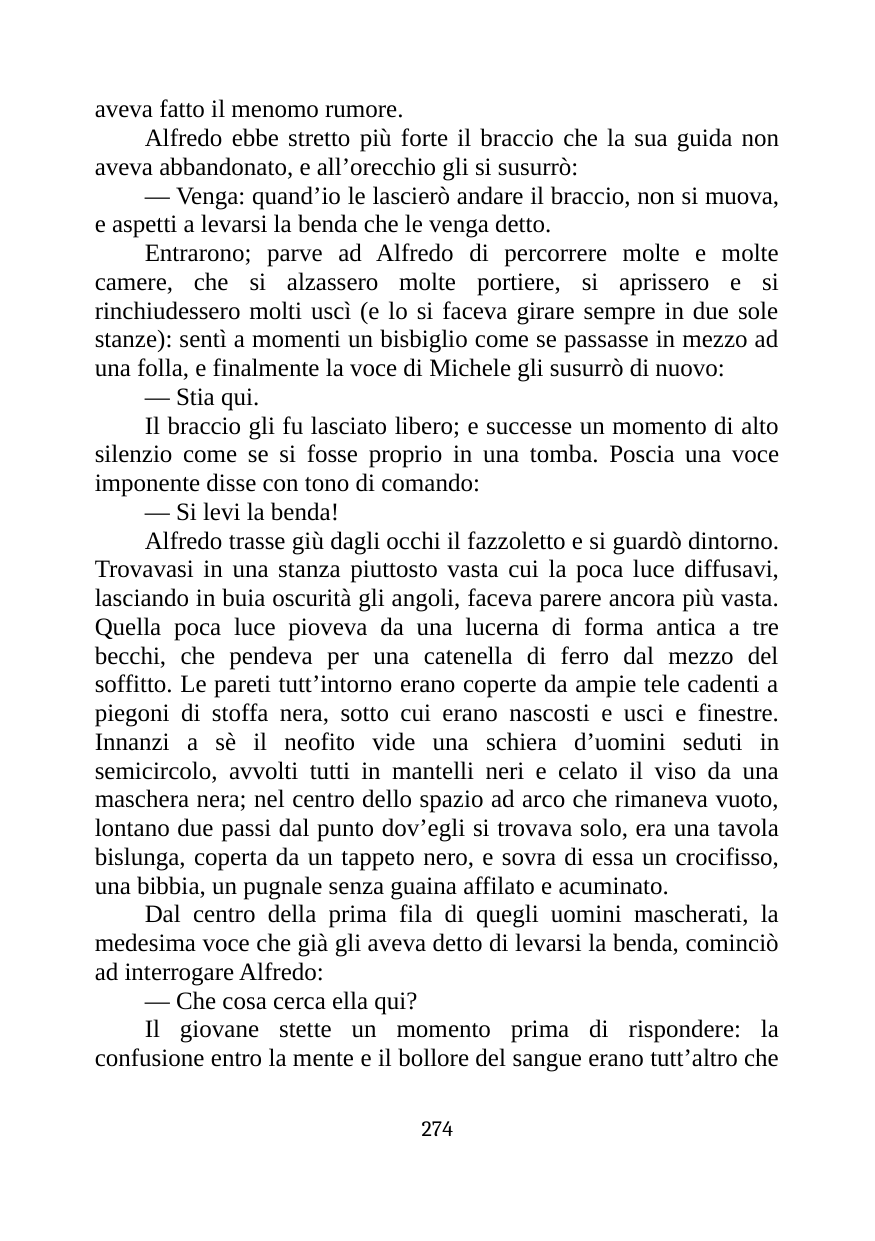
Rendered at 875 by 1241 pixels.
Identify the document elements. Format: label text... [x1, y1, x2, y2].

text aveva fatto il menomo rumore. [94, 94, 779, 123]
text — Venga: quand’io le lascierò andare il braccio, non si muova, e aspetti a levarsi la benda che le venga detto. [94, 181, 779, 238]
text — Si levi la benda! [94, 497, 779, 526]
text Il giovane stette un momento prima di rispondere: la confusione entro la mente e il bollore del sangue erano tutt’altro che [94, 1014, 779, 1072]
text Il braccio gli fu lasciato libero; e successe un momento di alto silenzio come se si fosse proprio in una tomba. Poscia una voce imponente disse con tono di comando: [94, 411, 779, 497]
text Alfredo ebbe stretto più forte il braccio che la sua guida non aveva abbandonato, e all’orecchio gli si susurrò: [94, 123, 779, 181]
text Alfredo trasse giù dagli occhi il fazzoletto e si guardò dintorno. Trovavasi in una stanza piuttosto vasta cui la poca luce diffusavi, lasciando in buia oscurità gli angoli, faceva parere ancora più vasta. Quella poca luce pioveva da una lucerna di forma antica a tre becchi, che pendeva per una catenella di ferro dal mezzo del soffitto. Le pareti tutt’intorno erano coperte da ampie tele cadenti a piegoni di stoffa nera, sotto cui erano nascosti e usci e finestre. Innanzi a sè il neofito vide una schiera d’uomini seduti in semicircolo, avvolti tutti in mantelli neri e celato il viso da una maschera nera; nel centro dello spazio ad arco che rimaneva vuoto, lontano due passi dal punto dov’egli si trovava solo, era una tavola bislunga, coperta da un tappeto nero, e sovra di essa un crocifisso, una bibbia, un pugnale senza guaina affilato e acuminato. [94, 526, 779, 899]
text Entrarono; parve ad Alfredo di percorrere molte e molte camere, che si alzassero molte portiere, si aprissero e si rinchiudessero molti uscì (e lo si faceva girare sempre in due sole stanze): sentì a momenti un bisbiglio come se passasse in mezzo ad una folla, e finalmente la voce di Michele gli susurrò di nuovo: [94, 238, 779, 382]
text Dal centro della prima fila di quegli uomini mascherati, la medesima voce che già gli aveva detto di levarsi la benda, cominciò ad interrogare Alfredo: [94, 899, 779, 986]
text — Stia qui. [94, 382, 779, 411]
text — Che cosa cerca ella qui? [94, 986, 779, 1014]
